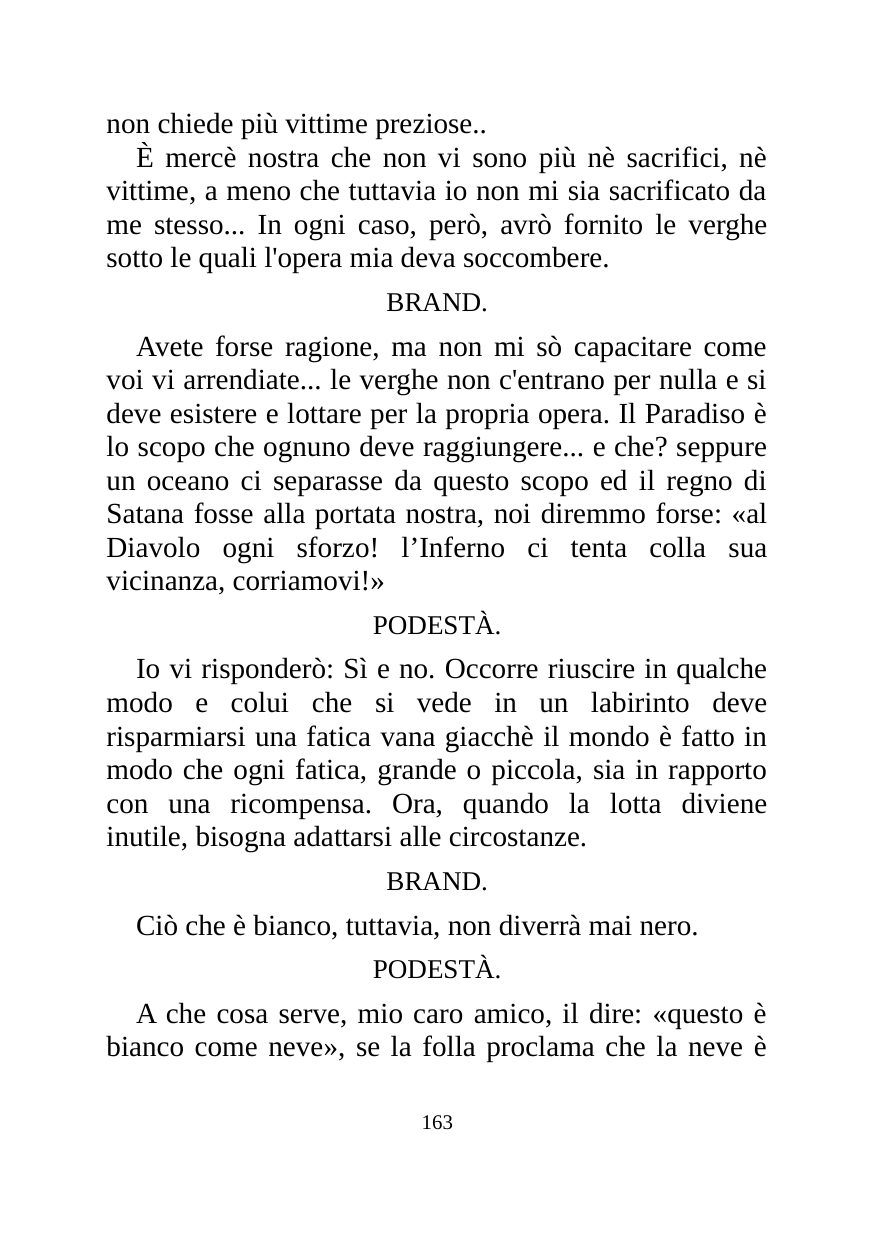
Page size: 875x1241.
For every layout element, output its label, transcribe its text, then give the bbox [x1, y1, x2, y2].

text PODESTÀ. [106, 953, 768, 984]
text BRAND. [106, 286, 768, 317]
text A che cosa serve, mio caro amico, il dire: «questo è bianco come neve», se la folla proclama che la neve è [106, 996, 768, 1063]
text PODESTÀ. [106, 609, 768, 640]
text non chiede più vittime preziose.. [106, 106, 768, 140]
text Avete forse ragione, ma non mi sò capacitare come voi vi arrendiate... le verghe non c'entrano per nulla e si deve esistere e lottare per la propria opera. Il Paradiso è lo scopo che ognuno deve raggiungere... e che? seppure un oceano ci separasse da questo scopo ed il regno di Satana fosse alla portata nostra, noi diremmo forse: «al Diavolo ogni sforzo! l’Inferno ci tenta colla sua vicinanza, corriamovi!» [106, 329, 768, 597]
text Ciò che è bianco, tuttavia, non diverrà mai nero. [106, 908, 768, 941]
text Io vi risponderò: Sì e no. Occorre riuscire in qualche modo e colui che si vede in un labirinto deve risparmiarsi una fatica vana giacchè il mondo è fatto in modo che ogni fatica, grande o piccola, sia in rapporto con una ricompensa. Ora, quando la lotta diviene inutile, bisogna adattarsi alle circostanze. [106, 652, 768, 853]
text È mercè nostra che non vi sono più nè sacrifici, nè vittime, a meno che tuttavia io non mi sia sacrificato da me stesso... In ogni caso, però, avrò fornito le verghe sotto le quali l'opera mia deva soccombere. [106, 140, 768, 274]
text BRAND. [106, 865, 768, 896]
